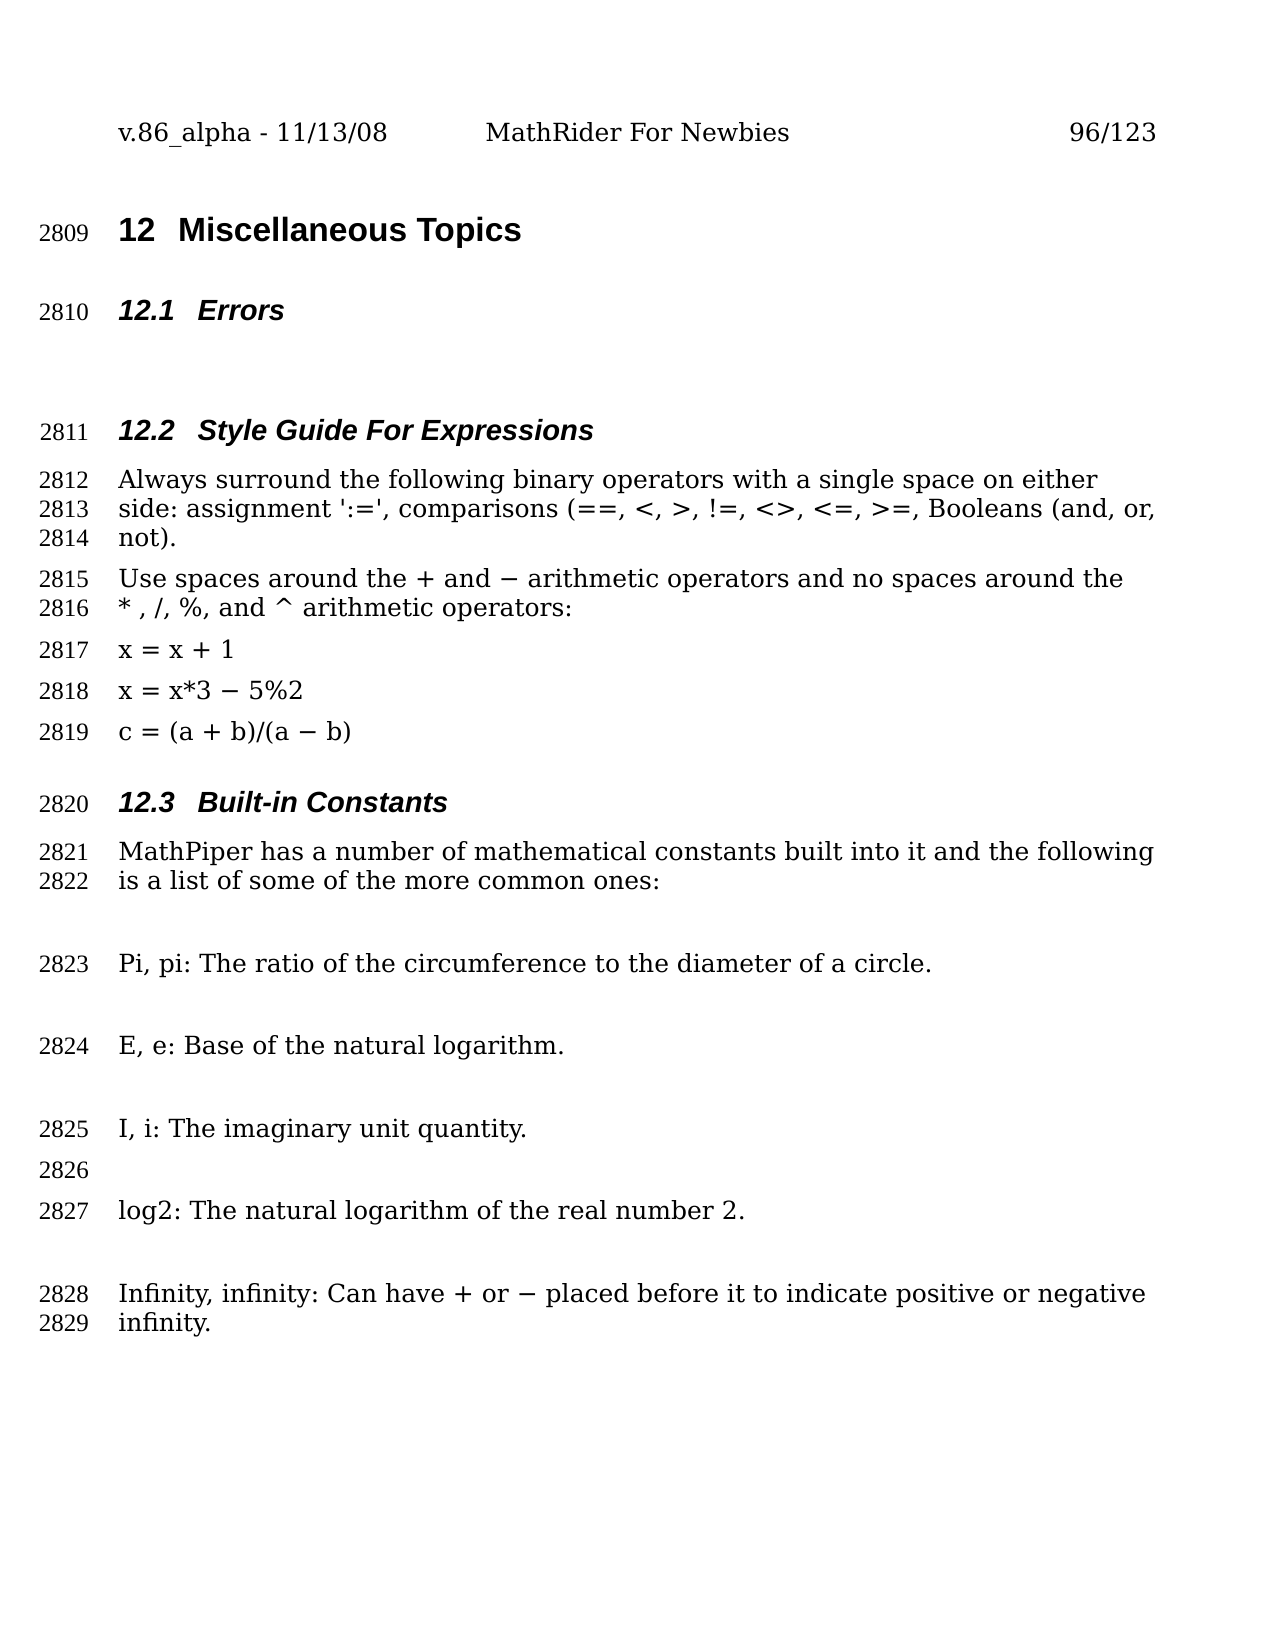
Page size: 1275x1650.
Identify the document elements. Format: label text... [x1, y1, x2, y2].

text log2: The natural logarithm of the real number 2. [118, 1196, 1157, 1225]
text c = (a + b)/(a − b) [118, 717, 1157, 746]
text E, e: Base of the natural logarithm. [118, 1031, 1157, 1060]
text I, i: The imaginary unit quantity. [118, 1114, 1157, 1143]
text Always surround the following binary operators with a single space on either side: assignment ':=', comparisons (==, <, >, !=, <>, <=, >=, Booleans (and, or, not). [118, 465, 1157, 552]
subtitle Errors [118, 293, 1157, 327]
text Use spaces around the + and − arithmetic operators and no spaces around the * , /, %, and ^ arithmetic operators: [118, 564, 1157, 623]
subtitle Style Guide For Expressions [118, 413, 1157, 447]
subtitle Built-in Constants [118, 786, 1157, 819]
text MathPiper has a number of mathematical constants built into it and the following is a list of some of the more common ones: [118, 837, 1157, 895]
text Infinity, infinity: Can have + or − placed before it to indicate positive or negative infinity. [118, 1279, 1157, 1337]
text x = x*3 − 5%2 [118, 676, 1157, 705]
text x = x + 1 [118, 635, 1157, 664]
subtitle Miscellaneous Topics [118, 210, 1157, 248]
text Pi, pi: The ratio of the circumference to the diameter of a circle. [118, 949, 1157, 978]
